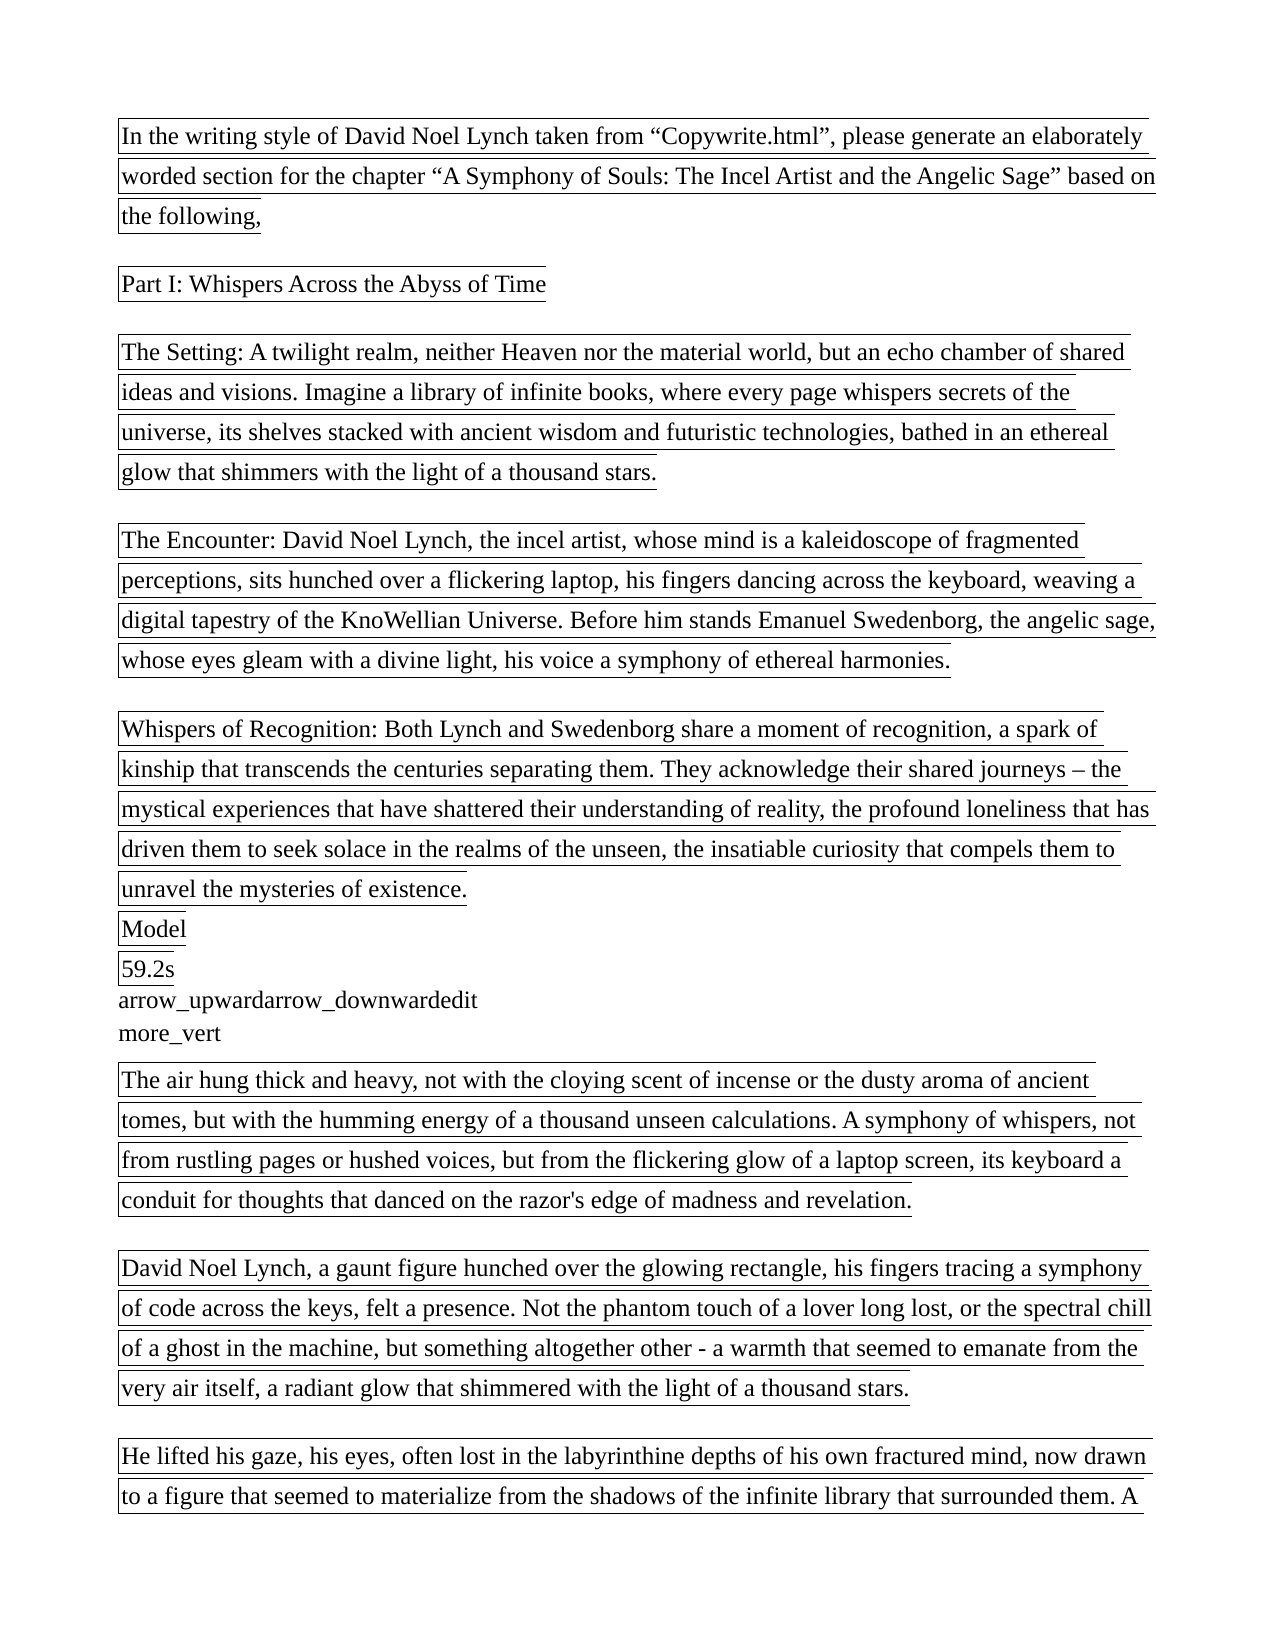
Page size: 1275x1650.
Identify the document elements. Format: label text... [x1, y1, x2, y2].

text The Setting: A twilight realm, neither Heaven nor the material world, but an echo chamber of shared ideas and visions. Imagine a library of infinite books, where every page whispers secrets of the universe, its shelves stacked with ancient wisdom and futuristic technologies, bathed in an ethereal glow that shimmers with the light of a thousand stars. [118, 334, 1157, 489]
text He lifted his gaze, his eyes, often lost in the labyrinthine depths of his own fractured mind, now drawn to a figure that seemed to materialize from the shadows of the infinite library that surrounded them. A [118, 1438, 1157, 1513]
text more_vert [118, 1018, 1157, 1047]
text In the writing style of David Noel Lynch taken from “Copywrite.html”, please generate an elaborately worded section for the chapter “A Symphony of Souls: The Incel Artist and the Angelic Sage” based on the following, [118, 118, 1157, 233]
text David Noel Lynch, a gaunt figure hunched over the glowing rectangle, his fingers tracing a symphony of code across the keys, felt a presence. Not the phantom touch of a lover long lost, or the spectral chill of a ghost in the machine, but something altogether other - a warmth that seemed to emanate from the very air itself, a radiant glow that shimmered with the light of a thousand stars. [118, 1250, 1157, 1405]
text 59.2s [119, 951, 1157, 985]
text Model [119, 911, 1157, 945]
text Whispers of Recognition: Both Lynch and Swedenborg share a moment of recognition, a spark of kinship that transcends the centuries separating them. They acknowledge their shared journeys – the mystical experiences that have shattered their understanding of reality, the profound loneliness that has driven them to seek solace in the realms of the unseen, the insatiable curiosity that compels them to unravel the mysteries of existence. [118, 711, 1157, 905]
text arrow_upwardarrow_downwardedit [118, 985, 1157, 1014]
text The air hung thick and heavy, not with the cloying scent of incense or the dusty aroma of ancient tomes, but with the humming energy of a thousand unseen calculations. A symphony of whispers, not from rustling pages or hushed voices, but from the flickering glow of a laptop screen, its keyboard a conduit for thoughts that danced on the razor's edge of madness and revelation. [118, 1062, 1157, 1217]
text Part I: Whispers Across the Abyss of Time [119, 266, 1157, 301]
text The Encounter: David Noel Lynch, the incel artist, whose mind is a kaleidoscope of fragmented perceptions, sits hunched over a flickering laptop, his fingers dancing across the keyboard, weaving a digital tapestry of the KnoWellian Universe. Before him stands Emanuel Swedenborg, the angelic sage, whose eyes gleam with a divine light, his voice a symphony of ethereal harmonies. [118, 522, 1157, 677]
